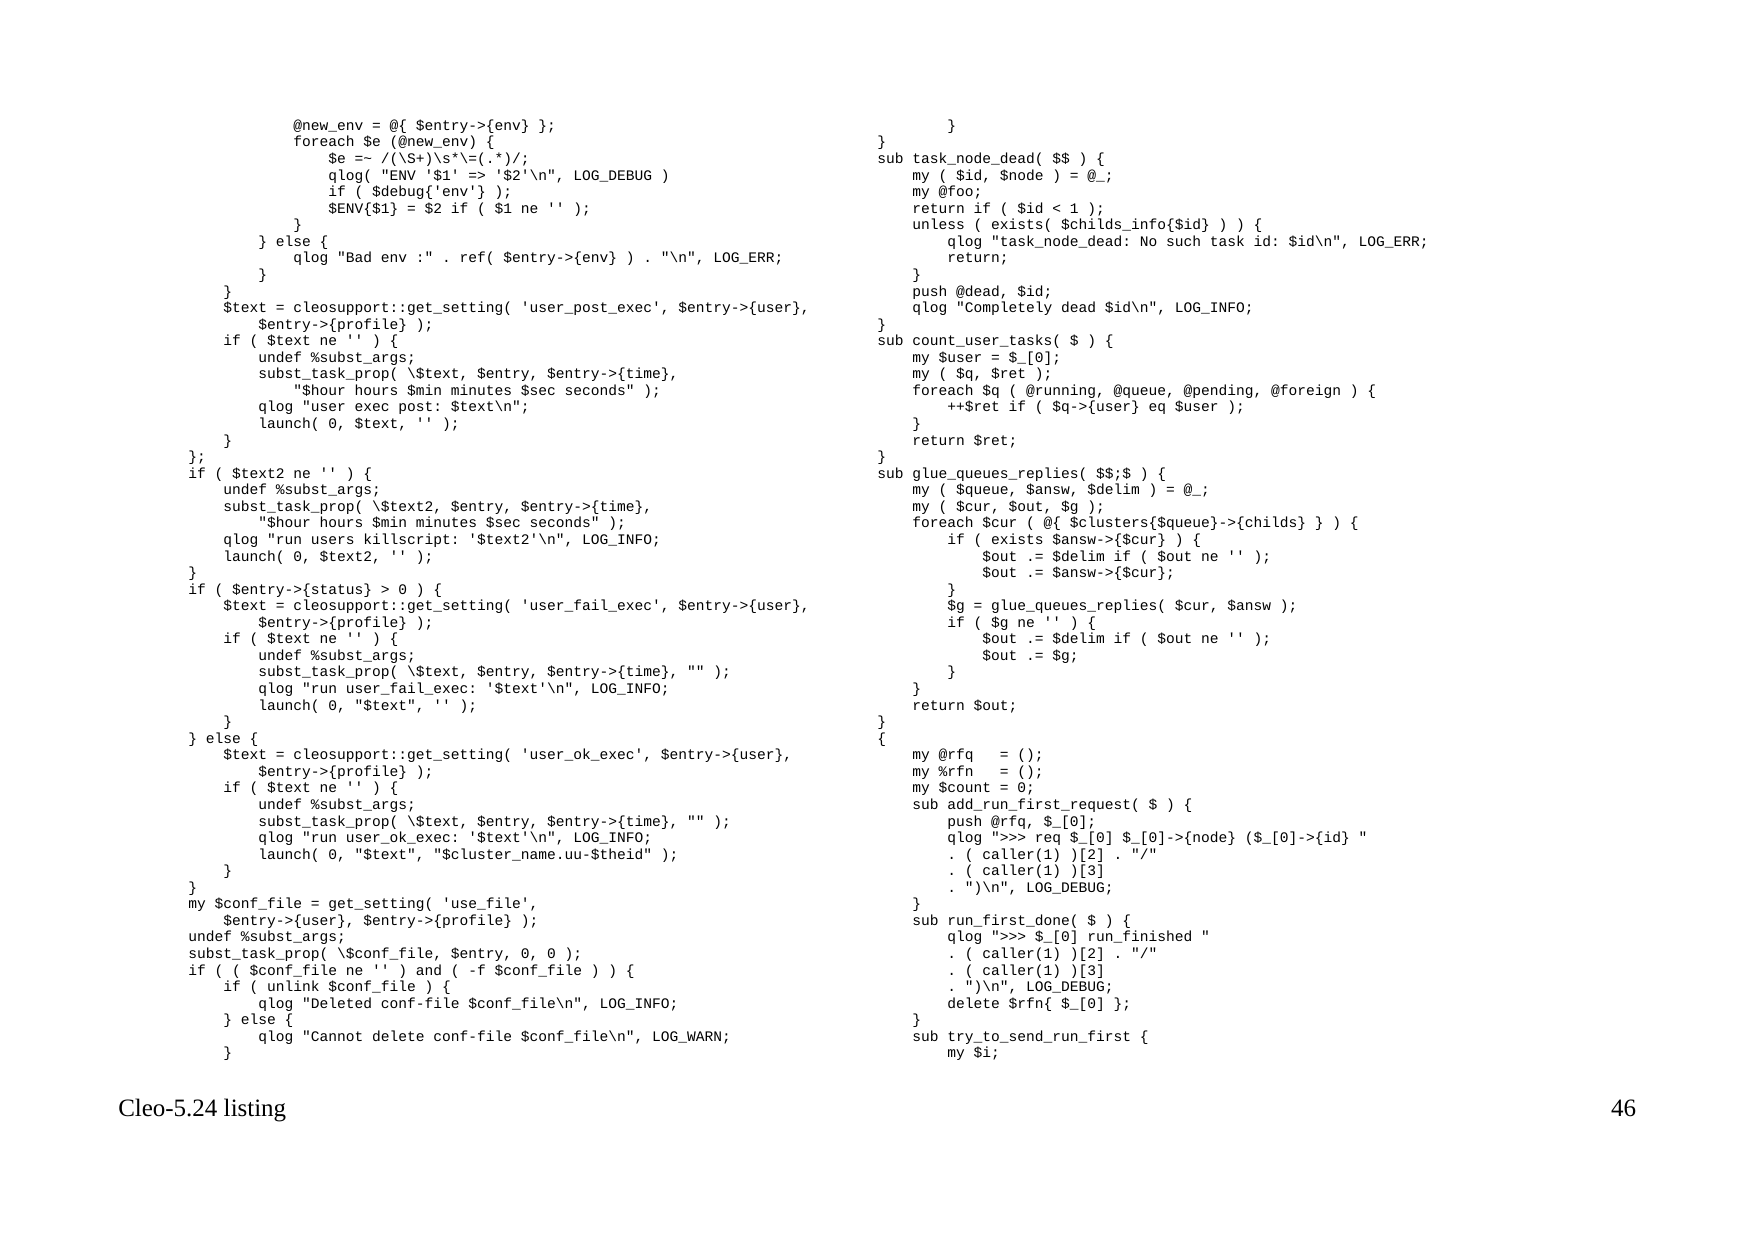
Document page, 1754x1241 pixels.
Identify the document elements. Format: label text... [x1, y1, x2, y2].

text { [877, 731, 1636, 747]
text $entry->{profile} ); [118, 764, 877, 781]
text $out .= $delim if ( $out ne '' ); [877, 549, 1636, 565]
text } [877, 135, 1636, 151]
text $out .= $g; [877, 648, 1636, 665]
text } [877, 449, 1636, 466]
text if ( ( $conf_file ne '' ) and ( -f $conf_file ) ) { [118, 963, 877, 979]
text } [118, 1046, 877, 1062]
text launch( 0, "$text", "$cluster_name.uu-$theid" ); [118, 847, 877, 863]
text qlog "Deleted conf-file $conf_file\n", LOG_INFO; [118, 996, 877, 1012]
text qlog "task_node_dead: No such task id: $id\n", LOG_ERR; [877, 234, 1636, 251]
text undef %subst_args; [118, 482, 877, 499]
text . ( caller(1) )[3] [877, 863, 1636, 880]
text if ( $text2 ne '' ) { [118, 466, 877, 482]
text my $count = 0; [877, 781, 1636, 797]
text } [118, 565, 877, 582]
text if ( $debug{'env'} ); [118, 184, 877, 201]
text $out .= $delim if ( $out ne '' ); [877, 632, 1636, 648]
text . ( caller(1) )[2] . "/" [877, 946, 1636, 963]
text } [118, 714, 877, 731]
text qlog "run user_ok_exec: '$text'\n", LOG_INFO; [118, 830, 877, 847]
text } [877, 416, 1636, 433]
text return $out; [877, 698, 1636, 714]
text my $user = $_[0]; [877, 350, 1636, 367]
text launch( 0, "$text", '' ); [118, 698, 877, 714]
text my ( $q, $ret ); [877, 367, 1636, 383]
text if ( $entry->{status} > 0 ) { [118, 582, 877, 598]
text . ")\n", LOG_DEBUG; [877, 979, 1636, 996]
text } [877, 714, 1636, 731]
text } [877, 118, 1636, 135]
text } [877, 1012, 1636, 1029]
text "$hour hours $min minutes $sec seconds" ); [118, 383, 877, 400]
text undef %subst_args; [118, 797, 877, 814]
text foreach $e (@new_env) { [118, 135, 877, 151]
text my $i; [877, 1046, 1636, 1062]
text subst_task_prop( \$text, $entry, $entry->{time}, "" ); [118, 665, 877, 681]
text qlog "Bad env :" . ref( $entry->{env} ) . "\n", LOG_ERR; [118, 251, 877, 267]
text $e =~ /(\S+)\s*\=(.*)/; [118, 151, 877, 168]
text } [118, 863, 877, 880]
text my ( $id, $node ) = @_; [877, 168, 1636, 184]
text if ( $text ne '' ) { [118, 632, 877, 648]
text my $conf_file = get_setting( 'use_file', [118, 897, 877, 913]
text } [877, 665, 1636, 681]
text return if ( $id < 1 ); [877, 201, 1636, 217]
text } else { [118, 234, 877, 251]
text $text = cleosupport::get_setting( 'user_post_exec', $entry->{user}, [118, 300, 877, 317]
text push @rfq, $_[0]; [877, 814, 1636, 830]
text $out .= $answ->{$cur}; [877, 565, 1636, 582]
text my ( $cur, $out, $g ); [877, 499, 1636, 516]
text qlog "Completely dead $id\n", LOG_INFO; [877, 300, 1636, 317]
text delete $rfn{ $_[0] }; [877, 996, 1636, 1012]
text subst_task_prop( \$conf_file, $entry, 0, 0 ); [118, 946, 877, 963]
text } else { [118, 731, 877, 747]
text $entry->{profile} ); [118, 317, 877, 333]
text } [877, 267, 1636, 284]
text sub try_to_send_run_first { [877, 1029, 1636, 1046]
text sub count_user_tasks( $ ) { [877, 333, 1636, 350]
text qlog "run user_fail_exec: '$text'\n", LOG_INFO; [118, 681, 877, 698]
text push @dead, $id; [877, 284, 1636, 300]
text } [118, 880, 877, 897]
text } [877, 582, 1636, 598]
text undef %subst_args; [118, 648, 877, 665]
text if ( $text ne '' ) { [118, 333, 877, 350]
text } [118, 284, 877, 300]
text qlog ">>> $_[0] run_finished " [877, 930, 1636, 946]
text launch( 0, $text2, '' ); [118, 549, 877, 565]
text sub add_run_first_request( $ ) { [877, 797, 1636, 814]
text } [118, 267, 877, 284]
text my @rfq = (); [877, 747, 1636, 764]
text } [877, 897, 1636, 913]
text ++$ret if ( $q->{user} eq $user ); [877, 400, 1636, 416]
text if ( $text ne '' ) { [118, 781, 877, 797]
text } [118, 433, 877, 449]
text foreach $cur ( @{ $clusters{$queue}->{childs} } ) { [877, 516, 1636, 532]
text subst_task_prop( \$text2, $entry, $entry->{time}, [118, 499, 877, 516]
text $g = glue_queues_replies( $cur, $answ ); [877, 598, 1636, 615]
text . ( caller(1) )[3] [877, 963, 1636, 979]
text sub run_first_done( $ ) { [877, 913, 1636, 930]
text my ( $queue, $answ, $delim ) = @_; [877, 482, 1636, 499]
text . ( caller(1) )[2] . "/" [877, 847, 1636, 863]
text unless ( exists( $childs_info{$id} ) ) { [877, 217, 1636, 234]
text } else { [118, 1012, 877, 1029]
text qlog "Cannot delete conf-file $conf_file\n", LOG_WARN; [118, 1029, 877, 1046]
text if ( $g ne '' ) { [877, 615, 1636, 632]
text subst_task_prop( \$text, $entry, $entry->{time}, "" ); [118, 814, 877, 830]
text if ( exists $answ->{$cur} ) { [877, 532, 1636, 549]
text "$hour hours $min minutes $sec seconds" ); [118, 516, 877, 532]
text sub task_node_dead( $$ ) { [877, 151, 1636, 168]
text $text = cleosupport::get_setting( 'user_ok_exec', $entry->{user}, [118, 747, 877, 764]
text return; [877, 251, 1636, 267]
text qlog "user exec post: $text\n"; [118, 400, 877, 416]
text }; [118, 449, 877, 466]
text $text = cleosupport::get_setting( 'user_fail_exec', $entry->{user}, [118, 598, 877, 615]
text undef %subst_args; [118, 350, 877, 367]
text launch( 0, $text, '' ); [118, 416, 877, 433]
text qlog( "ENV '$1' => '$2'\n", LOG_DEBUG ) [118, 168, 877, 184]
text return $ret; [877, 433, 1636, 449]
text my %rfn = (); [877, 764, 1636, 781]
text foreach $q ( @running, @queue, @pending, @foreign ) { [877, 383, 1636, 400]
text my @foo; [877, 184, 1636, 201]
text } [877, 681, 1636, 698]
text $entry->{profile} ); [118, 615, 877, 632]
text undef %subst_args; [118, 930, 877, 946]
text subst_task_prop( \$text, $entry, $entry->{time}, [118, 367, 877, 383]
text @new_env = @{ $entry->{env} }; [118, 118, 877, 135]
text $entry->{user}, $entry->{profile} ); [118, 913, 877, 930]
text sub glue_queues_replies( $$;$ ) { [877, 466, 1636, 482]
text } [118, 217, 877, 234]
text qlog ">>> req $_[0] $_[0]->{node} ($_[0]->{id} " [877, 830, 1636, 847]
text qlog "run users killscript: '$text2'\n", LOG_INFO; [118, 532, 877, 549]
text if ( unlink $conf_file ) { [118, 979, 877, 996]
text $ENV{$1} = $2 if ( $1 ne '' ); [118, 201, 877, 217]
text } [877, 317, 1636, 333]
text . ")\n", LOG_DEBUG; [877, 880, 1636, 897]
